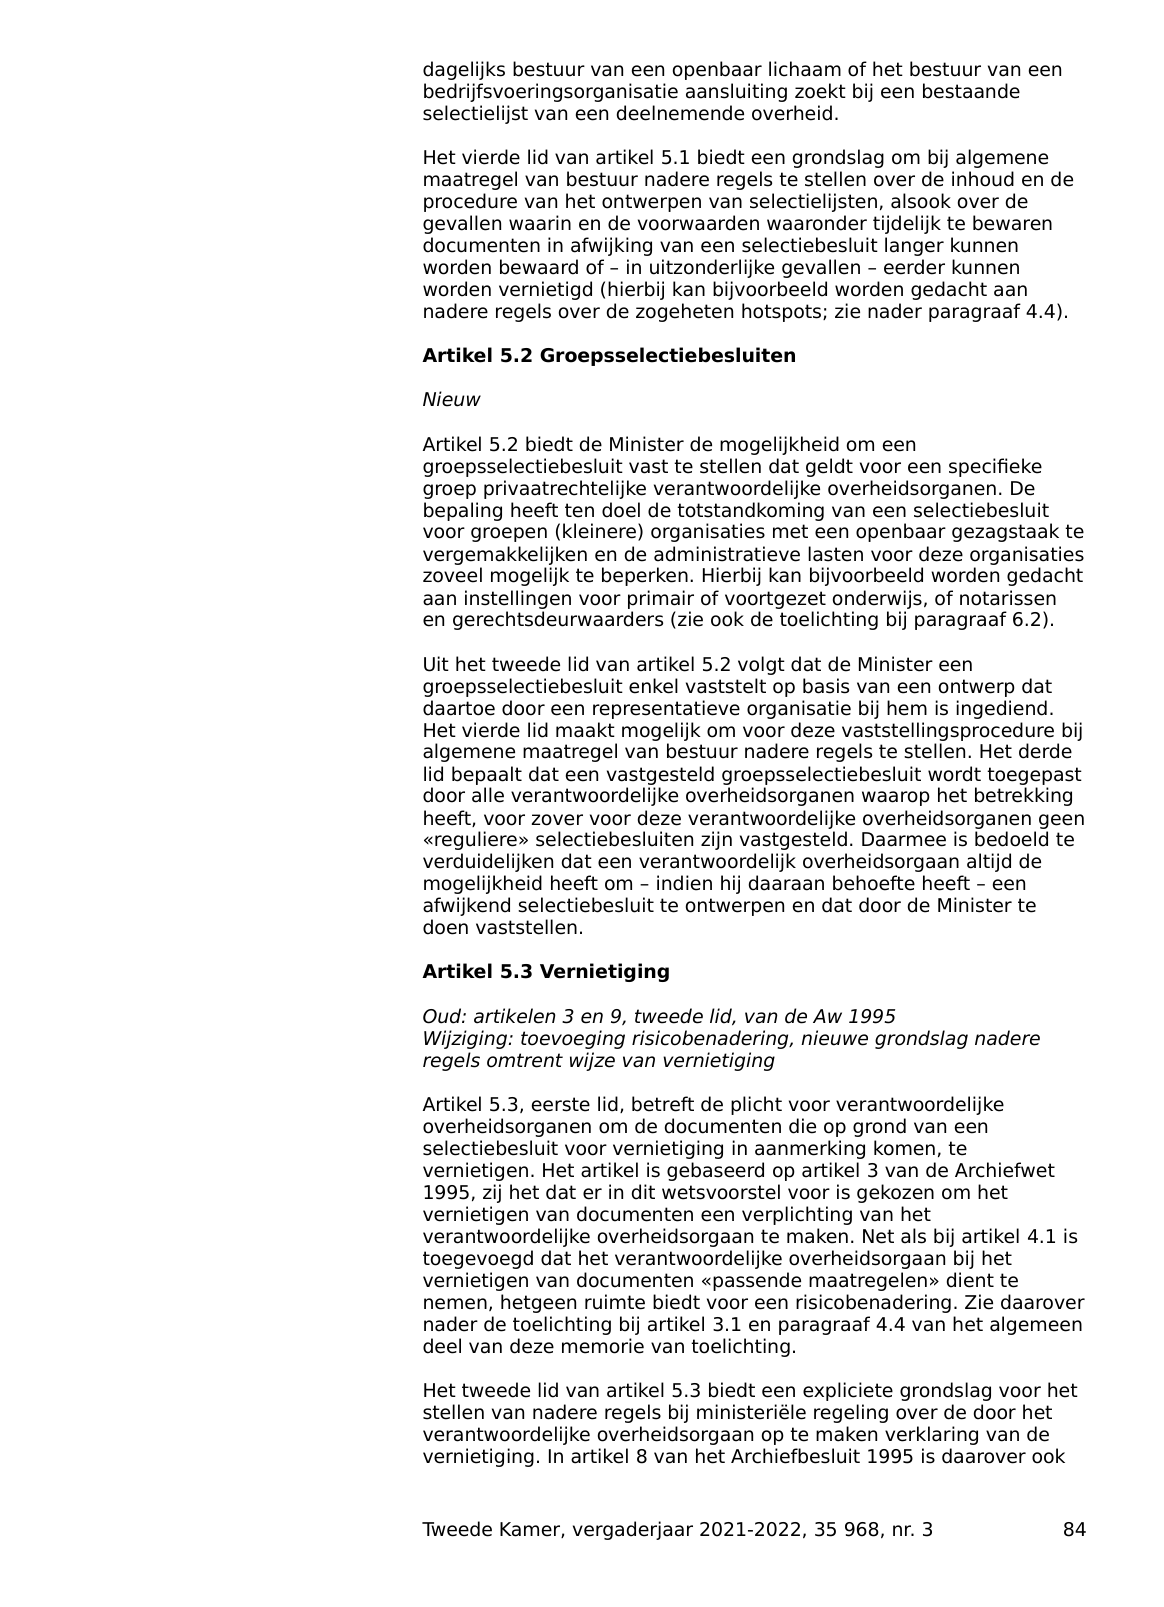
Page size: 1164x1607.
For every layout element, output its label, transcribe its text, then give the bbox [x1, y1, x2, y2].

text Artikel 5.2 biedt de Minister de mogelijkheid om een groepsselectiebesluit vast te stellen dat geldt voor een specifieke groep privaatrechtelijke verantwoordelijke overheidsorganen. De bepaling heeft ten doel de totstandkoming van een selectiebesluit voor groepen (kleinere) organisaties met een openbaar gezagstaak te vergemakkelijken en de administratieve lasten voor deze organisaties zoveel mogelijk te beperken. Hierbij kan bijvoorbeeld worden gedacht aan instellingen voor primair of voortgezet onderwijs, of notarissen en gerechtsdeurwaarders (zie ook de toelichting bij paragraaf 6.2). [422, 433, 1087, 631]
text Het tweede lid van artikel 5.3 biedt een expliciete grondslag voor het stellen van nadere regels bij ministeriële regeling over de door het verantwoordelijke overheidsorgaan op te maken verklaring van de vernietiging. In artikel 8 van het Archiefbesluit 1995 is daarover ook [422, 1380, 1087, 1468]
text Wijziging: toevoeging risicobenadering, nieuwe grondslag nadere regels omtrent wijze van vernietiging [422, 1028, 1087, 1072]
text Oud: artikelen 3 en 9, tweede lid, van de Aw 1995 [422, 1006, 1087, 1028]
subtitle Artikel 5.2 Groepsselectiebesluiten [422, 345, 1087, 367]
text Uit het tweede lid van artikel 5.2 volgt dat de Minister een groepsselectiebesluit enkel vaststelt op basis van een ontwerp dat daartoe door een representatieve organisatie bij hem is ingediend. Het vierde lid maakt mogelijk om voor deze vaststellingsprocedure bij algemene maatregel van bestuur nadere regels te stellen. Het derde lid bepaalt dat een vastgesteld groepsselectiebesluit wordt toegepast door alle verantwoordelijke overheidsorganen waarop het betrekking heeft, voor zover voor deze verantwoordelijke overheidsorganen geen «reguliere» selectiebesluiten zijn vastgesteld. Daarmee is bedoeld te verduidelijken dat een verantwoordelijk overheidsorgaan altijd de mogelijkheid heeft om – indien hij daaraan behoefte heeft – een afwijkend selectiebesluit te ontwerpen en dat door de Minister te doen vaststellen. [422, 653, 1087, 939]
text Het vierde lid van artikel 5.1 biedt een grondslag om bij algemene maatregel van bestuur nadere regels te stellen over de inhoud en de procedure van het ontwerpen van selectielijsten, alsook over de gevallen waarin en de voorwaarden waaronder tijdelijk te bewaren documenten in afwijking van een selectiebesluit langer kunnen worden bewaard of – in uitzonderlijke gevallen – eerder kunnen worden vernietigd (hierbij kan bijvoorbeeld worden gedacht aan nadere regels over de zogeheten hotspots; zie nader paragraaf 4.4). [422, 147, 1087, 323]
subtitle Artikel 5.3 Vernietiging [422, 961, 1087, 983]
text Nieuw [422, 389, 1087, 411]
text Artikel 5.3, eerste lid, betreft de plicht voor verantwoordelijke overheidsorganen om de documenten die op grond van een selectiebesluit voor vernietiging in aanmerking komen, te vernietigen. Het artikel is gebaseerd op artikel 3 van de Archiefwet 1995, zij het dat er in dit wetsvoorstel voor is gekozen om het vernietigen van documenten een verplichting van het verantwoordelijke overheidsorgaan te maken. Net als bij artikel 4.1 is toegevoegd dat het verantwoordelijke overheidsorgaan bij het vernietigen van documenten «passende maatregelen» dient te nemen, hetgeen ruimte biedt voor een risicobenadering. Zie daarover nader de toelichting bij artikel 3.1 en paragraaf 4.4 van het algemeen deel van deze memorie van toelichting. [422, 1094, 1087, 1357]
text dagelijks bestuur van een openbaar lichaam of het bestuur van een bedrijfsvoeringsorganisatie aansluiting zoekt bij een bestaande selectielijst van een deelnemende overheid. [422, 59, 1087, 125]
